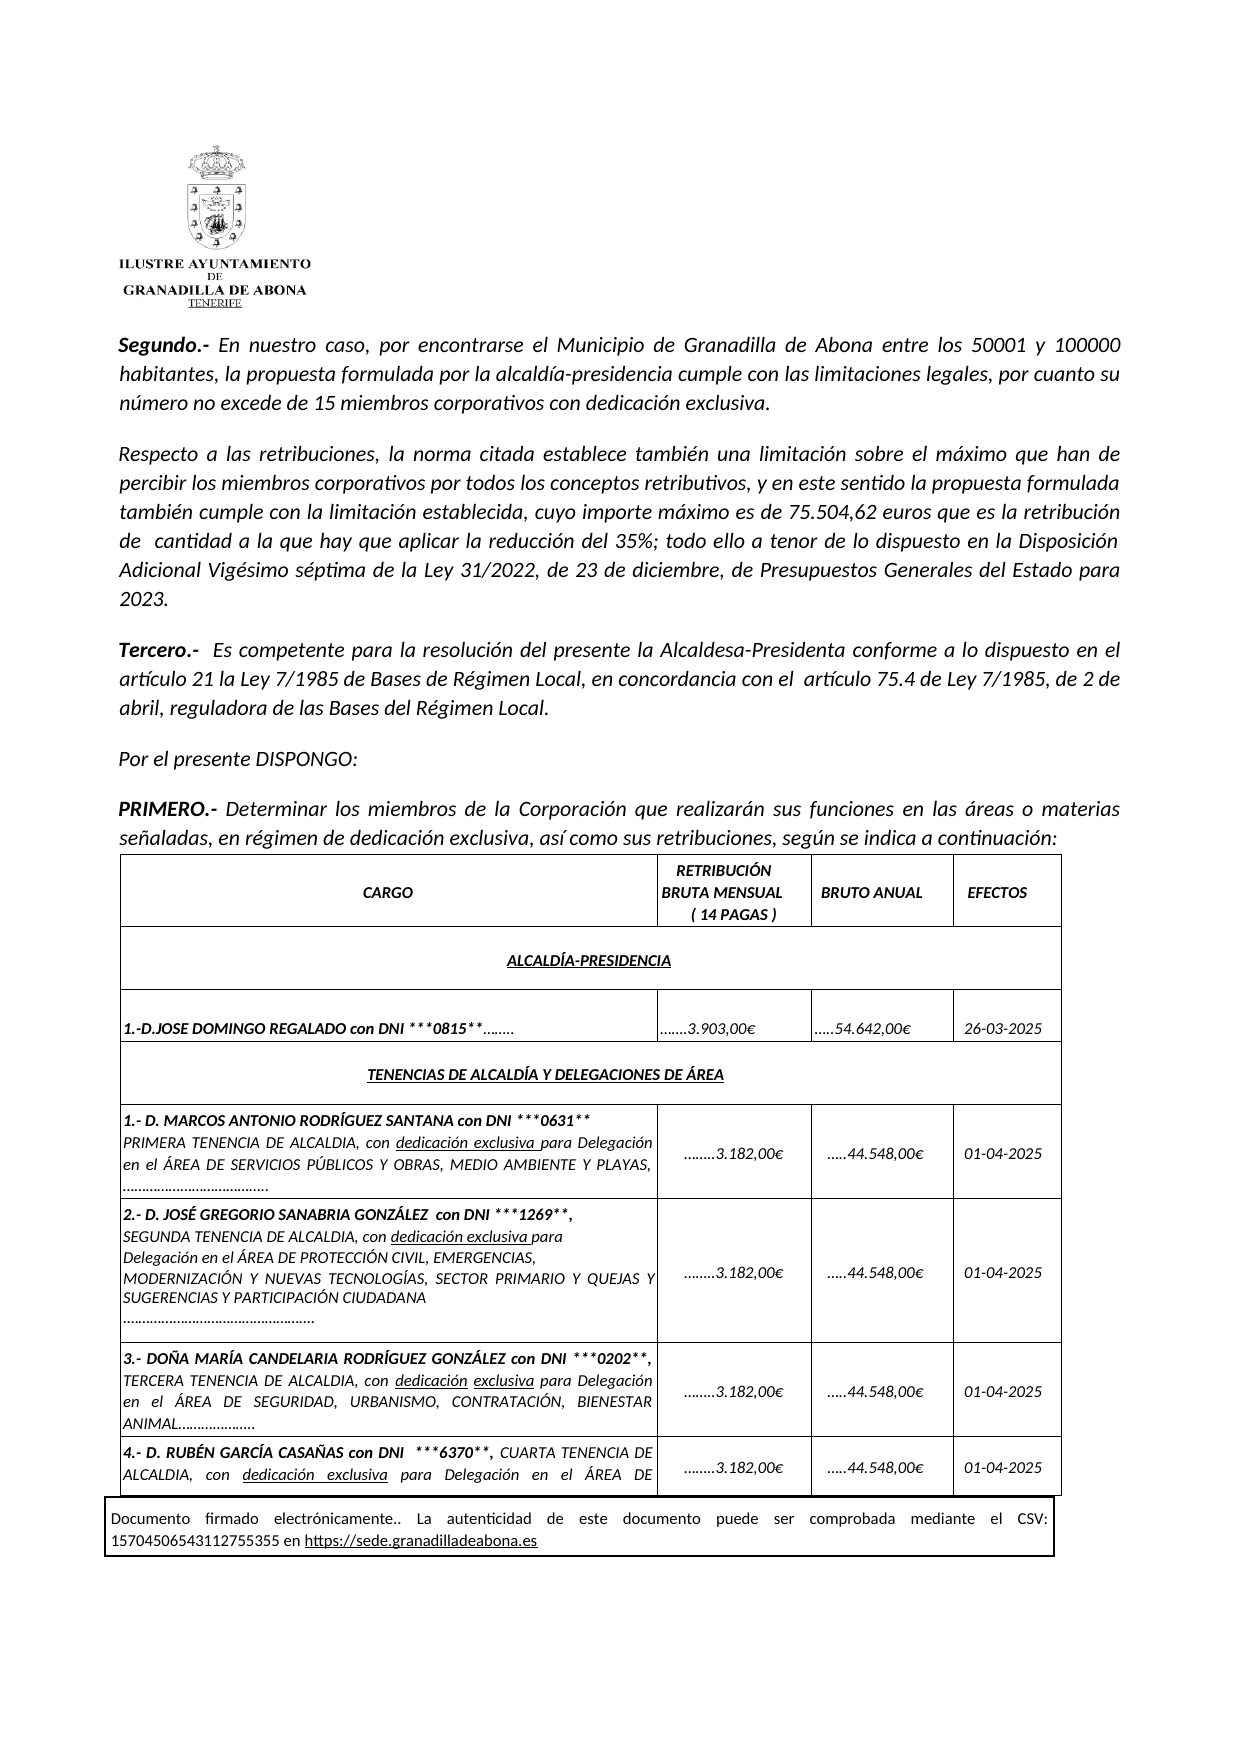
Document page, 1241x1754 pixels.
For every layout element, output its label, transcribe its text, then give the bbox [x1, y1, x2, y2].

table_cell …..44.548,00€ [812, 1105, 953, 1198]
table_cell 2.- D. JOSÉ GREGORIO SANABRIA GONZÁLEZ con DNI ***1269**, SEGUNDA TENENCIA DE ALCALDIA, con dedicación exclusiva para Delegación en el ÁREA DE PROTECCIÓN CIVIL, EMERGENCIAS, MODERNIZACIÓN Y NUEVAS TECNOLOGÍAS, SECTOR PRIMARIO Y QUEJAS Y SUGERENCIAS Y PARTICIPACIÓN CIUDADANA .…………………………………………. [121, 1199, 657, 1342]
table_cell 1.-D.JOSE DOMINGO REGALADO con DNI ***0815**…….. [121, 990, 657, 1041]
table_cell …….3.903,00€ [658, 990, 811, 1041]
table_cell 26-03-2025 [954, 990, 1061, 1041]
table_cell ……..3.182,00€ [658, 1343, 811, 1436]
table_cell 4.- D. RUBÉN GARCÍA CASAÑAS con DNI ***6370**, CUARTA TENENCIA DE ALCALDIA, con dedicación exclusiva para Delegación en el ÁREA DE [121, 1437, 657, 1495]
table_cell 1.- D. MARCOS ANTONIO RODRÍGUEZ SANTANA con DNI ***0631** PRIMERA TENENCIA DE ALCALDIA, con dedicación exclusiva para Delegación en el ÁREA DE SERVICIOS PÚBLICOS Y OBRAS, MEDIO AMBIENTE Y PLAYAS, ……………………………….. [121, 1105, 657, 1198]
table_cell …..54.642,00€ [812, 990, 953, 1041]
table_cell 01-04-2025 [954, 1199, 1061, 1342]
table_cell 01-04-2025 [954, 1343, 1061, 1436]
table_header EFECTOS [954, 855, 1061, 926]
table_cell 01-04-2025 [954, 1437, 1061, 1495]
text PRIMERO.- Determinar los miembros de la Corporación que realizarán sus funciones en las áreas o materias señaladas, en régimen de dedicación exclusiva, así como sus retribuciones, según se indica a continuación: [118, 796, 1124, 851]
table_cell ……..3.182,00€ [658, 1105, 811, 1198]
table_cell 01-04-2025 [954, 1105, 1061, 1198]
text Respecto a las retribuciones, la norma citada establece también una limitación sobre el máximo que han de percibir los miembros corporativos por todos los conceptos retributivos, y en este sentido la propuesta formulada también cumple con la limitación establecida, cuyo importe máximo es de 75.504,62 euros que es la retribución de cantidad a la que hay que aplicar la reducción del 35%; todo ello a tenor de lo dispuesto en la Disposición Adicional Vigésimo séptima de la Ley 31/2022, de 23 de diciembre, de Presupuestos Generales del Estado para 2023. [118, 440, 1124, 612]
text Tercero.- Es competente para la resolución del presente la Alcaldesa-Presidenta conforme a lo dispuesto en el artículo 21 la Ley 7/1985 de Bases de Régimen Local, en concordancia con el artículo 75.4 de Ley 7/1985, de 2 de abril, reguladora de las Bases del Régimen Local. [118, 636, 1124, 721]
table_cell ALCALDÍA-PRESIDENCIA [121, 927, 953, 989]
table_cell …..44.548,00€ [812, 1343, 953, 1436]
table_header BRUTO ANUAL [812, 855, 953, 926]
table_cell …..44.548,00€ [812, 1437, 953, 1495]
table_cell [953, 1042, 1061, 1104]
table_cell [953, 927, 1061, 989]
table_cell …..44.548,00€ [812, 1199, 953, 1342]
table_header RETRIBUCIÓN BRUTA MENSUAL ( 14 PAGAS ) [658, 855, 811, 926]
text Segundo.- En nuestro caso, por encontrarse el Municipio de Granadilla de Abona entre los 50001 y 100000 habitantes, la propuesta formulada por la alcaldía-presidencia cumple con las limitaciones legales, por cuanto su número no excede de 15 miembros corporativos con dedicación exclusiva. [118, 331, 1124, 416]
table_cell 3.- DOÑA MARÍA CANDELARIA RODRÍGUEZ GONZÁLEZ con DNI ***0202**, TERCERA TENENCIA DE ALCALDIA, con dedicación exclusiva para Delegación en el ÁREA DE SEGURIDAD, URBANISMO, CONTRATACIÓN, BIENESTAR ANIMAL……………….. [121, 1343, 657, 1436]
table_cell ……..3.182,00€ [658, 1199, 811, 1342]
table_cell TENENCIAS DE ALCALDÍA Y DELEGACIONES DE ÁREA [121, 1042, 953, 1104]
table_cell ……..3.182,00€ [658, 1437, 811, 1495]
table_header CARGO [121, 855, 657, 926]
text Por el presente DISPONGO: [118, 745, 1124, 771]
